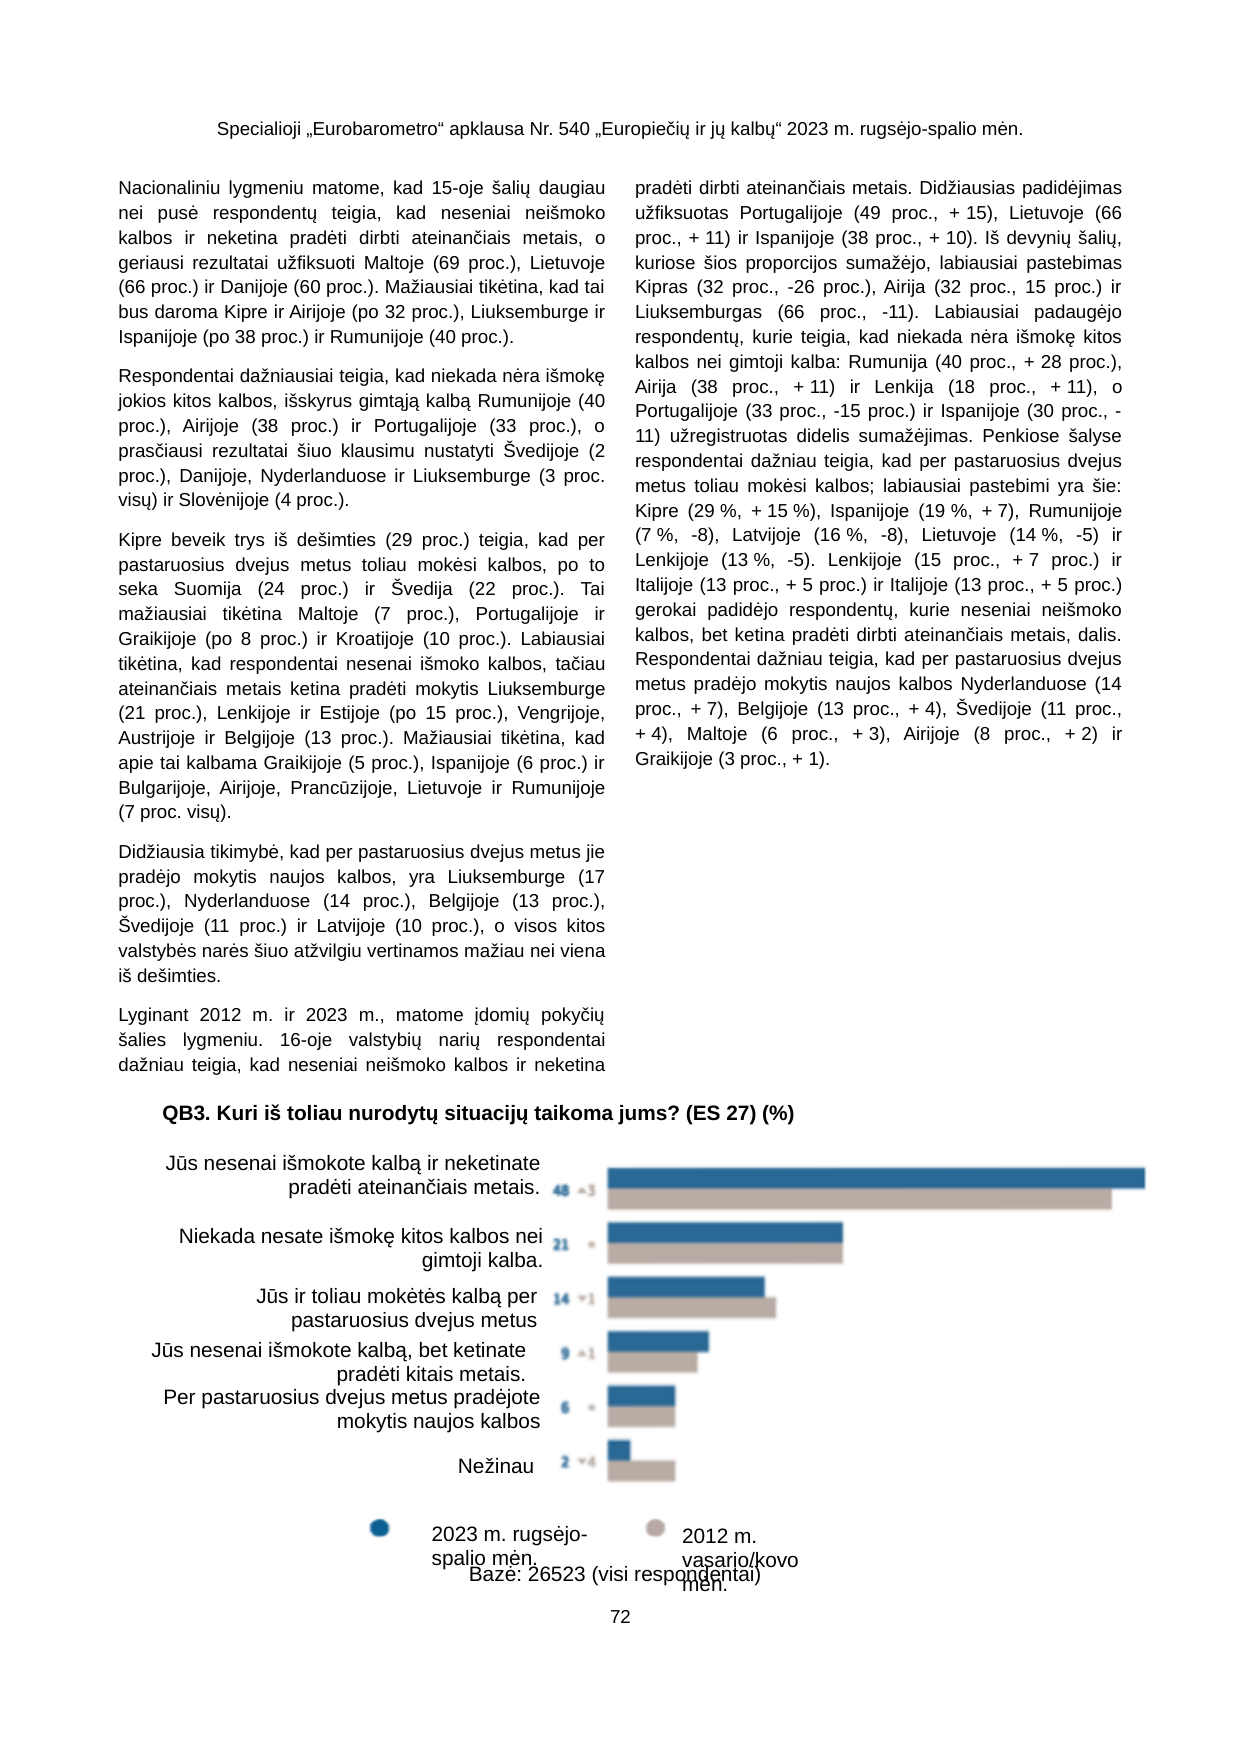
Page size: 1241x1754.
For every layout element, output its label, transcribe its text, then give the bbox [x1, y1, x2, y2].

text pradėti dirbti ateinančiais metais. Didžiausias padidėjimas užfiksuotas Portugalijoje (49 proc., + 15), Lietuvoje (66 proc., + 11) ir Ispanijoje (38 proc., + 10). Iš devynių šalių, kuriose šios proporcijos sumažėjo, labiausiai pastebimas Kipras (32 proc., -26 proc.), Airija (32 proc., 15 proc.) ir Liuksemburgas (66 proc., -11). Labiausiai padaugėjo respondentų, kurie teigia, kad niekada nėra išmokę kitos kalbos nei gimtoji kalba: Rumunija (40 proc., + 28 proc.), Airija (38 proc., + 11) ir Lenkija (18 proc., + 11), o Portugalijoje (33 proc., -15 proc.) ir Ispanijoje (30 proc., -11) užregistruotas didelis sumažėjimas. Penkiose šalyse respondentai dažniau teigia, kad per pastaruosius dvejus metus toliau mokėsi kalbos; labiausiai pastebimi yra šie: Kipre (29 %, + 15 %), Ispanijoje (19 %, + 7), Rumunijoje (7 %, -8), Latvijoje (16 %, -8), Lietuvoje (14 %, -5) ir Lenkijoje (13 %, -5). Lenkijoje (15 proc., + 7 proc.) ir Italijoje (13 proc., + 5 proc.) ir Italijoje (13 proc., + 5 proc.) gerokai padidėjo respondentų, kurie neseniai neišmoko kalbos, bet ketina pradėti dirbti ateinančiais metais, dalis. Respondentai dažniau teigia, kad per pastaruosius dvejus metus pradėjo mokytis naujos kalbos Nyderlanduose (14 proc., + 7), Belgijoje (13 proc., + 4), Švedijoje (11 proc., + 4), Maltoje (6 proc., + 3), Airijoje (8 proc., + 2) ir Graikijoje (3 proc., + 1). [635, 177, 1122, 769]
text Respondentai dažniausiai teigia, kad niekada nėra išmokę jokios kitos kalbos, išskyrus gimtąją kalbą Rumunijoje (40 proc.), Airijoje (38 proc.) ir Portugalijoje (33 proc.), o prasčiausi rezultatai šiuo klausimu nustatyti Švedijoje (2 proc.), Danijoje, Nyderlanduose ir Liuksemburge (3 proc. visų) ir Slovėnijoje (4 proc.). [118, 365, 605, 511]
text Lyginant 2012 m. ir 2023 m., matome įdomių pokyčių šalies lygmeniu. 16-oje valstybių narių respondentai dažniau teigia, kad neseniai neišmoko kalbos ir neketina [118, 1004, 605, 1075]
picture [360, 1501, 671, 1551]
text Nacionaliniu lygmeniu matome, kad 15-oje šalių daugiau nei pusė respondentų teigia, kad neseniai neišmoko kalbos ir neketina pradėti dirbti ateinančiais metais, o geriausi rezultatai užfiksuoti Maltoje (69 proc.), Lietuvoje (66 proc.) ir Danijoje (60 proc.). Mažiausiai tikėtina, kad tai bus daroma Kipre ir Airijoje (po 32 proc.), Liuksemburge ir Ispanijoje (po 38 proc.) ir Rumunijoje (40 proc.). [118, 177, 605, 347]
text Didžiausia tikimybė, kad per pastaruosius dvejus metus jie pradėjo mokytis naujos kalbos, yra Liuksemburge (17 proc.), Nyderlanduose (14 proc.), Belgijoje (13 proc.), Švedijoje (11 proc.) ir Latvijoje (10 proc.), o visos kitos valstybės narės šiuo atžvilgiu vertinamos mažiau nei viena iš dešimties. [118, 841, 605, 986]
picture [544, 1145, 1151, 1491]
text Kipre beveik trys iš dešimties (29 proc.) teigia, kad per pastaruosius dvejus metus toliau mokėsi kalbos, po to seka Suomija (24 proc.) ir Švedija (22 proc.). Tai mažiausiai tikėtina Maltoje (7 proc.), Portugalijoje ir Graikijoje (po 8 proc.) ir Kroatijoje (10 proc.). Labiausiai tikėtina, kad respondentai nesenai išmoko kalbos, tačiau ateinančiais metais ketina pradėti mokytis Liuksemburge (21 proc.), Lenkijoje ir Estijoje (po 15 proc.), Vengrijoje, Austrijoje ir Belgijoje (13 proc.). Mažiausiai tikėtina, kad apie tai kalbama Graikijoje (5 proc.), Ispanijoje (6 proc.) ir Bulgarijoje, Airijoje, Prancūzijoje, Lietuvoje ir Rumunijoje (7 proc. visų). [118, 528, 605, 823]
